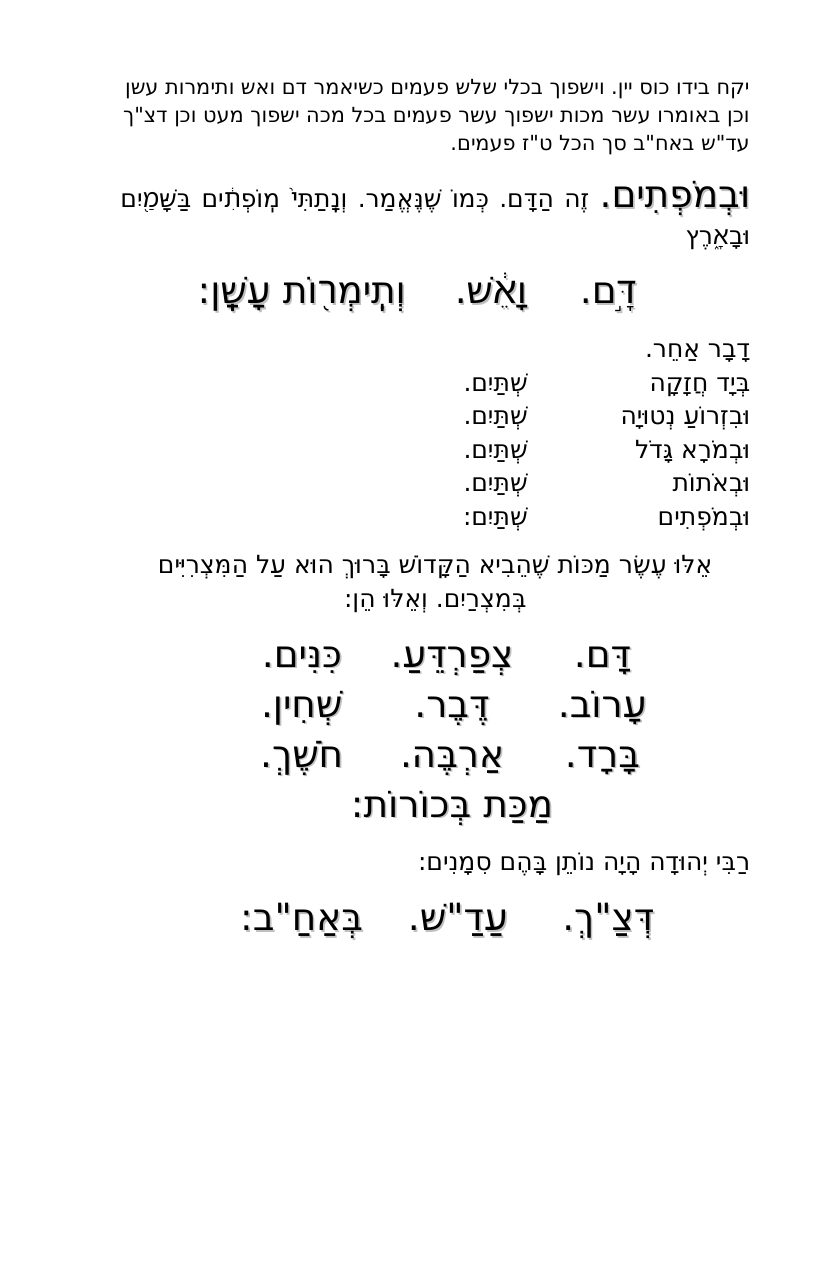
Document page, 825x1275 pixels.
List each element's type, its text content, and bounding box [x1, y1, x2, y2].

text וּבְמֹפְתִים שְׁתַּיִם: [120, 502, 750, 531]
text וּבְמֹרָא גָּדֹל שְׁתַּיִם. [120, 435, 750, 464]
text בָּרָד. אַרְבֶּה. חֹשֶׁךְ. [120, 732, 750, 776]
text עָרוֹב. דֶּבֶר. שְׁחִין. [120, 682, 750, 726]
text דָּ֣ם. וָאֵ֔שׁ. וְתִֽימְר֖וֹת עָשָֽׁן: [120, 269, 750, 313]
text דָּם. צְפַרְדֵּעַ. כִּנִּים. [120, 632, 750, 676]
text וּבִזְרוֹעַ נְטוּיָה שְׁתַּיִם. [120, 401, 750, 431]
text מַכַּת בְּכוֹרוֹת: [120, 782, 750, 826]
text וּבְאֹתוֹת שְׁתַּיִם. [120, 468, 750, 498]
text רַבִּי יְהוּדָה הָיָה נוֹתֵן בָּהֶם סִמָנִים: [120, 848, 750, 877]
text בְּיָד חֲזָקָה שְׁתַּיִם. [120, 368, 750, 397]
text דְּצַ"ךְ. עַדַ"שׁ. בְּאַחַ"ב: [120, 896, 750, 939]
text וּבְמֹפְתִים. זֶה הַדָּם. כְּמוֹ שֶׁנֶּאֱמַר. וְנָֽתַתִּי֙ מֽוֹפְתִ֔ים בַּשָּׁמַ֖יִם וּבָאָ֑רֶץ [120, 173, 750, 250]
text יקח בידו כוס יין. וישפוך בכלי שלש פעמים כשיאמר דם ואש ותימרות עשן וכן באומרו עשר מכות ישפוך עשר פעמים בכל מכה ישפוך מעט וכן דצ"ך עד"ש באח"ב סך הכל ט"ז פעמים. [120, 75, 750, 155]
text אֵלּוּ עֶשֶׂר מַכּוֹת שֶׁהֵבִיא הַקָּדוֹשׁ בָּרוּךְ הוּא עַל הַמִּצְרִיִּים בְּמִצְרַיִם. וְאֵלּוּ הֵן: [120, 551, 750, 613]
text דָבָר אַחֵר. [120, 334, 750, 363]
